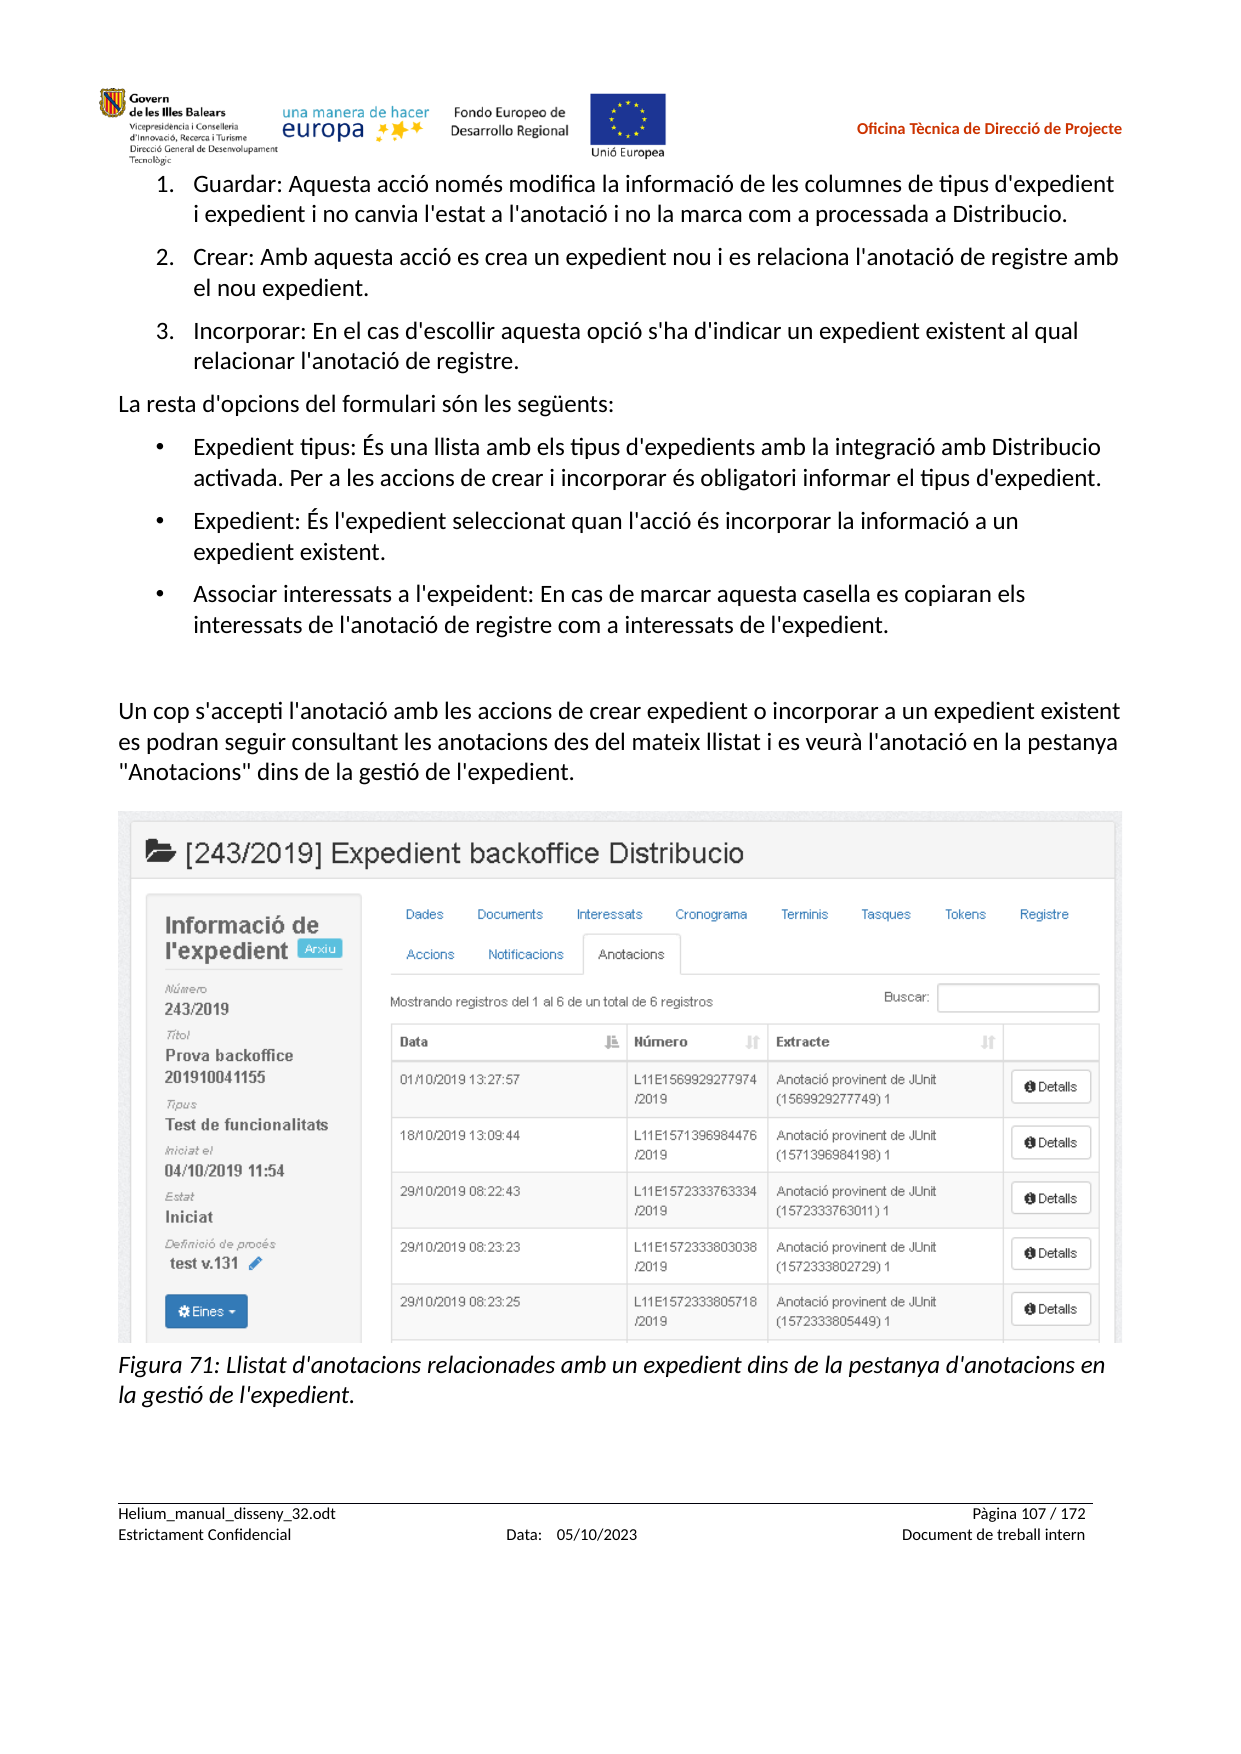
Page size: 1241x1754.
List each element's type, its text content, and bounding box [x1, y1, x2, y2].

list Incorporar: En el cas d'escollir aquesta opció s'ha d'indicar un expedient existent al qual relacionar l'anotació de registre. [156, 315, 1122, 376]
list Expedient tipus: És una llista amb els tipus d'expedients amb la integració amb Distribucio activada. Per a les accions de crear i incorporar és obligatori informar el tipus d'expedient. [156, 432, 1122, 493]
text Figura 71: Llistat d'anotacions relacionades amb un expedient dins de la pestanya d'anotacions en la gestió de l'expedient. [118, 1343, 1122, 1410]
list Crear: Amb aquesta acció es crea un expedient nou i es relaciona l'anotació de registre amb el nou expedient. [156, 241, 1122, 302]
list Associar interessats a l'expeident: En cas de marcar aquesta casella es copiaran els interessats de l'anotació de registre com a interessats de l'expedient. [156, 579, 1122, 640]
list Guardar: Aquesta acció només modifica la informació de les columnes de tipus d'expedient i expedient i no canvia l'estat a l'anotació i no la marca com a processada a Distribucio. [156, 168, 1122, 229]
picture [99, 87, 668, 166]
list Expedient: És l'expedient seleccionat quan l'acció és incorporar la informació a un expedient existent. [156, 505, 1122, 566]
text Un cop s'accepti l'anotació amb les accions de crear expedient o incorporar a un expedient existent es podran seguir consultant les anotacions des del mateix llistat i es veurà l'anotació en la pestanya "Anotacions" dins de la gestió de l'expedient. [118, 695, 1122, 787]
text La resta d'opcions del formulari són les següents: [118, 388, 1122, 419]
picture [118, 811, 1123, 1343]
